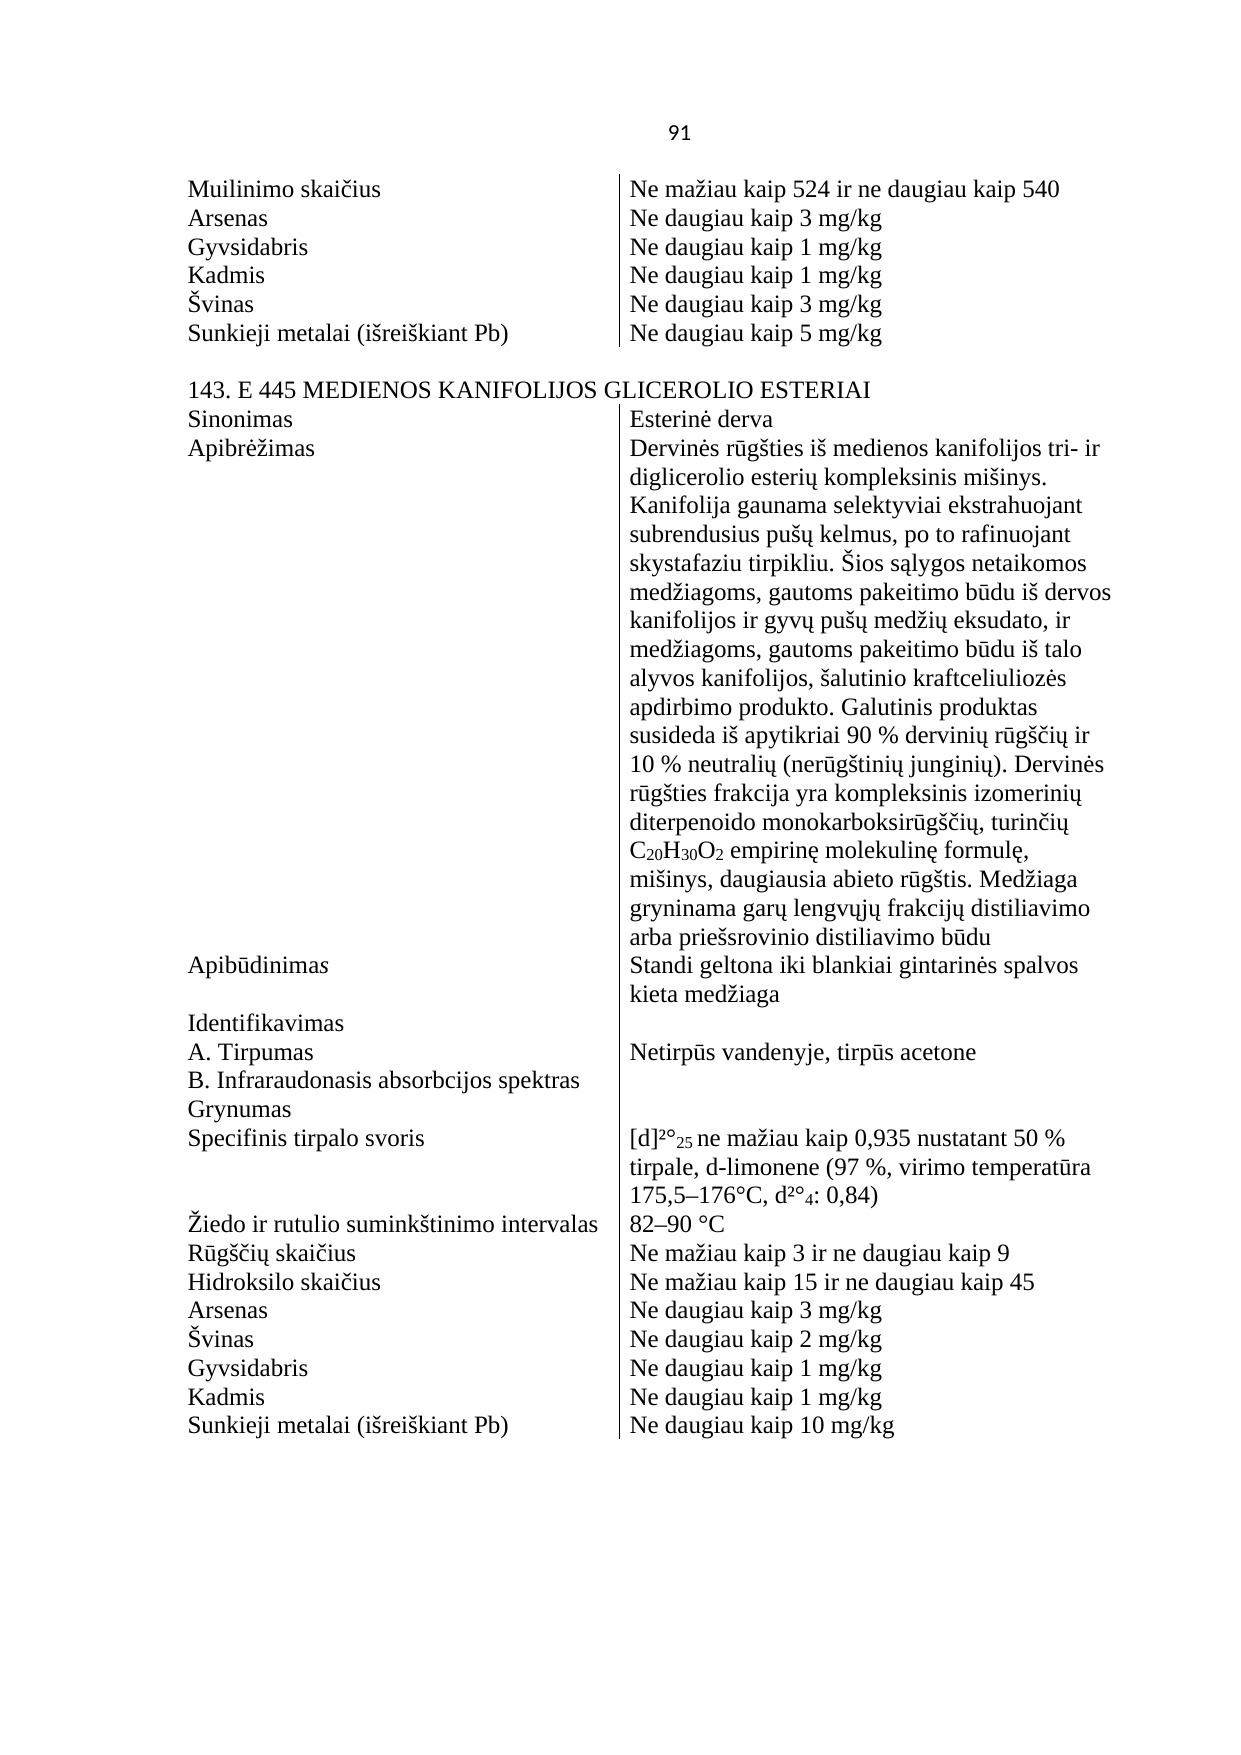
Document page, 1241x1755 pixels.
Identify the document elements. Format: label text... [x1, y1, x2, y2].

table_cell Ne daugiau kaip 3 mg/kg [620, 289, 1122, 318]
table_cell A. Tirpumas [177, 1037, 619, 1065]
table_cell [620, 1065, 1122, 1094]
table_cell Gyvsidabris [177, 232, 619, 260]
table_cell Ne mažiau kaip 3 ir ne daugiau kaip 9 [620, 1238, 1122, 1267]
table_cell Sunkieji metalai (išreiškiant Pb) [177, 318, 619, 347]
table_cell Specifinis tirpalo svoris [177, 1123, 619, 1209]
table_cell Ne daugiau kaip 3 mg/kg [620, 1295, 1122, 1324]
table_cell Dervinės rūgšties iš medienos kanifolijos tri- ir diglicerolio esterių kompleksinis mišinys. Kanifolija gaunama selektyviai ekstrahuojant subrendusius pušų kelmus, po to rafinuojant skystafaziu tirpikliu. Šios sąlygos netaikomos medžiagoms, gautoms pakeitimo būdu iš dervos kanifolijos ir gyvų pušų medžių eksudato, ir medžiagoms, gautoms pakeitimo būdu iš talo alyvos kanifolijos, šalutinio kraftceliuliozės apdirbimo produkto. Galutinis produktas susideda iš apytikriai 90 % dervinių rūgščių ir 10 % neutralių (nerūgštinių junginių). Dervinės rūgšties frakcija yra kompleksinis izomerinių diterpenoido monokarboksirūgščių, turinčių C20H30O2 empirinę molekulinę formulę, mišinys, daugiausia abieto rūgštis. Medžiaga gryninama garų lengvųjų frakcijų distiliavimo arba priešsrovinio distiliavimo būdu [620, 433, 1122, 950]
table_cell Ne mažiau kaip 524 ir ne daugiau kaip 540 [620, 174, 1122, 203]
table_cell Esterinė derva [620, 404, 1122, 433]
table_cell Apibūdinimas [177, 950, 619, 1008]
table_cell Sinonimas [177, 404, 619, 433]
table_cell Ne daugiau kaip 1 mg/kg [620, 1382, 1122, 1410]
table_cell Arsenas [177, 1295, 619, 1324]
table_cell Ne daugiau kaip 1 mg/kg [620, 1353, 1122, 1382]
table_cell Standi geltona iki blankiai gintarinės spalvos kieta medžiaga [620, 950, 1122, 1008]
table_cell Švinas [177, 1324, 619, 1353]
table_cell Ne daugiau kaip 1 mg/kg [620, 260, 1122, 289]
table_cell Arsenas [177, 203, 619, 232]
table_cell [620, 1008, 1122, 1037]
table_cell Netirpūs vandenyje, tirpūs acetone [620, 1037, 1122, 1065]
table_cell 82–90 °C [620, 1209, 1122, 1238]
table_cell Muilinimo skaičius [177, 174, 619, 203]
table_header 143. E 445 MEDIENOS KANIFOLIJOS GLICEROLIO ESTERIAI [177, 375, 1122, 404]
table_cell Ne mažiau kaip 15 ir ne daugiau kaip 45 [620, 1267, 1122, 1295]
table_cell Gyvsidabris [177, 1353, 619, 1382]
table_cell Grynumas [177, 1094, 619, 1123]
table_cell [620, 1094, 1122, 1123]
table_cell Ne daugiau kaip 5 mg/kg [620, 318, 1122, 347]
table_cell Ne daugiau kaip 1 mg/kg [620, 232, 1122, 260]
table_cell Identifikavimas [177, 1008, 619, 1037]
table_cell [d]²°25 ne mažiau kaip 0,935 nustatant 50 % tirpale, d-limonene (97 %, virimo temperatūra 175,5–176°C, d²°4: 0,84) [620, 1123, 1122, 1209]
table_cell Sunkieji metalai (išreiškiant Pb) [177, 1410, 619, 1439]
table_cell Švinas [177, 289, 619, 318]
table_cell Kadmis [177, 260, 619, 289]
table_cell Apibrėžimas [177, 433, 619, 950]
table_cell B. Infraraudonasis absorbcijos spektras [177, 1065, 619, 1094]
table_cell Hidroksilo skaičius [177, 1267, 619, 1295]
table_cell Ne daugiau kaip 2 mg/kg [620, 1324, 1122, 1353]
table_cell Ne daugiau kaip 3 mg/kg [620, 203, 1122, 232]
table_cell Ne daugiau kaip 10 mg/kg [620, 1410, 1122, 1439]
table_cell Kadmis [177, 1382, 619, 1410]
table_cell Rūgščių skaičius [177, 1238, 619, 1267]
table_cell Žiedo ir rutulio suminkštinimo intervalas [177, 1209, 619, 1238]
